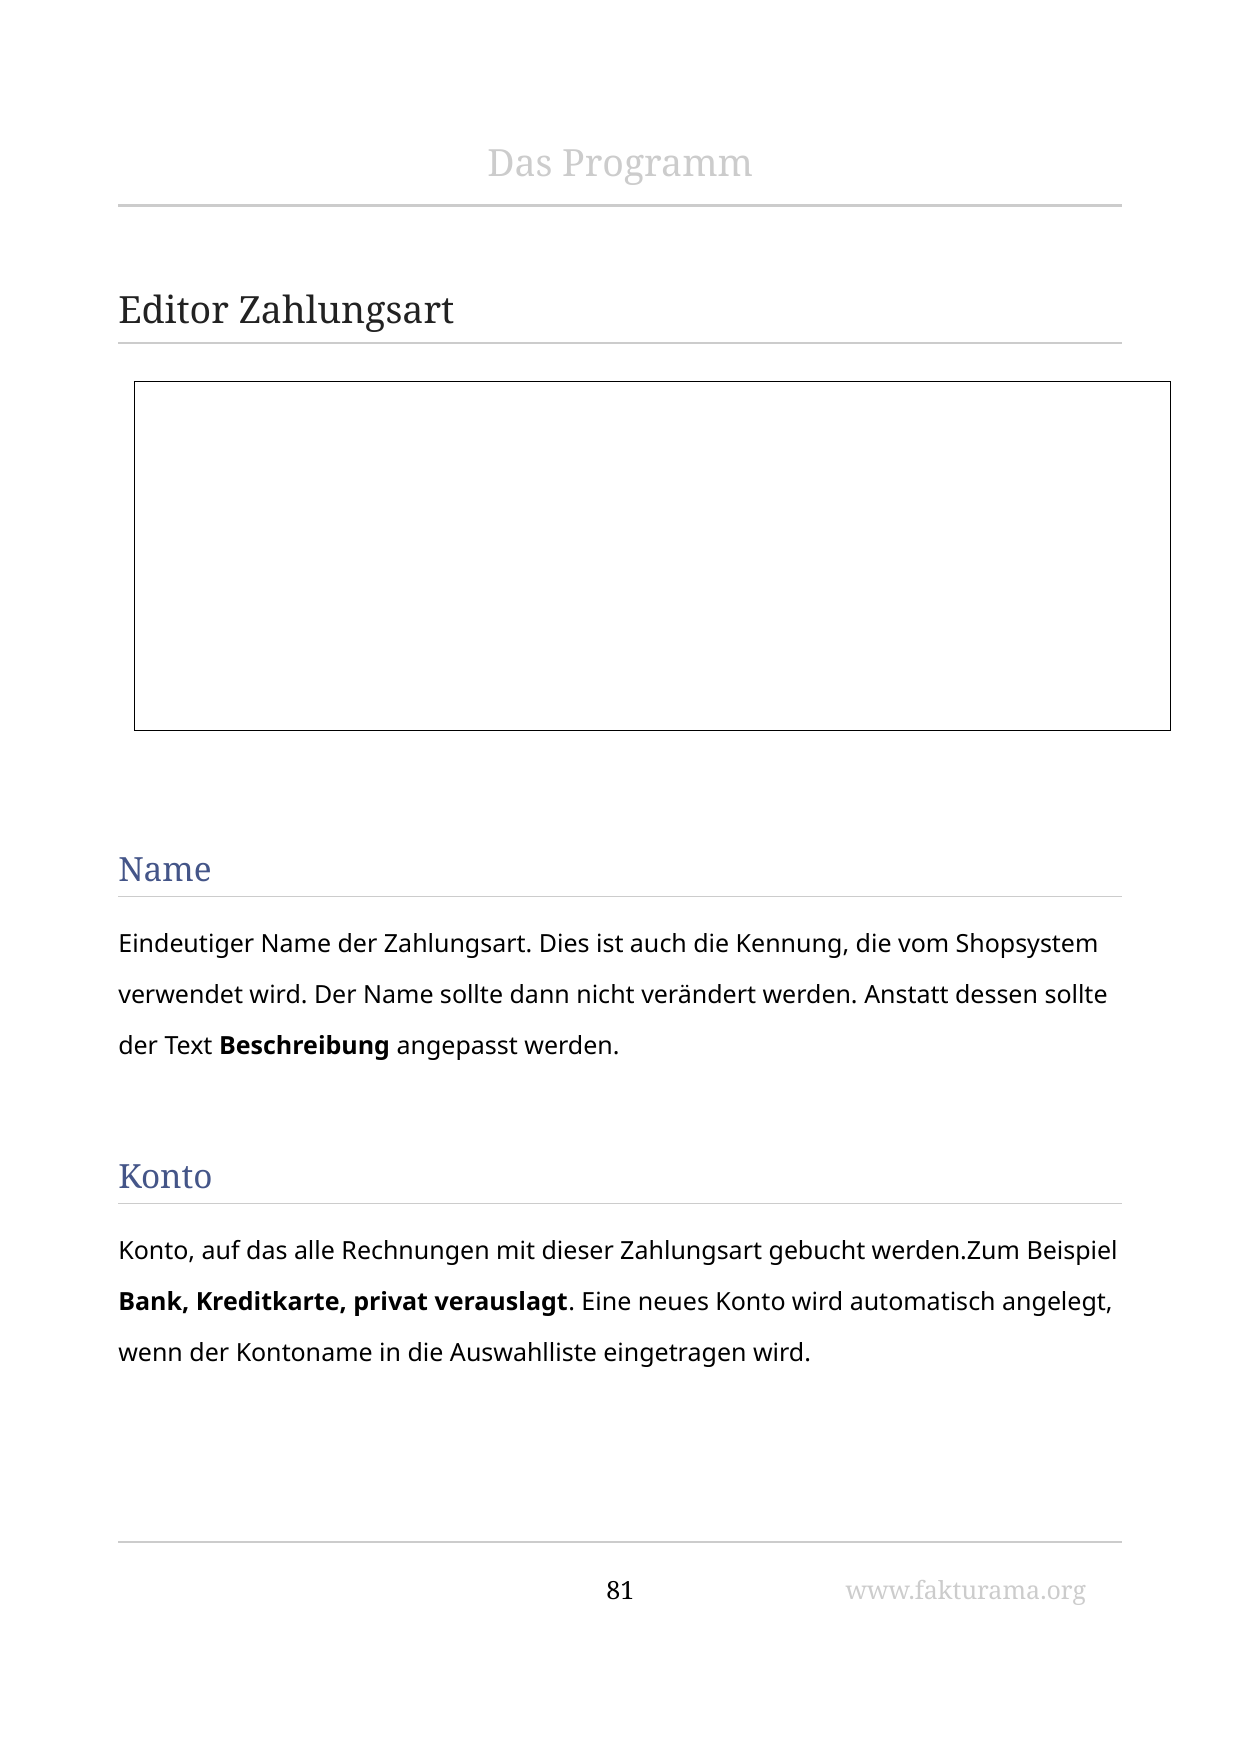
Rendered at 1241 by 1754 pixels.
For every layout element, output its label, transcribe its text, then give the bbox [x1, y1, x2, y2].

subtitle Editor Zahlungsart [118, 283, 1122, 342]
subtitle Konto [118, 1153, 1122, 1203]
text Konto, auf das alle Rechnungen mit dieser Zahlungsart gebucht werden.Zum Beispiel Bank, Kreditkarte, privat verauslagt. Eine neues Konto wird automatisch angelegt, wenn der Kontoname in die Auswahlliste eingetragen wird. [118, 1233, 1122, 1369]
text Eindeutiger Name der Zahlungsart. Dies ist auch die Kennung, die vom Shopsystem verwendet wird. Der Name sollte dann nicht verändert werden. Anstatt dessen sollte der Text Beschreibung angepasst werden. [118, 925, 1122, 1061]
subtitle Name [118, 846, 1122, 896]
